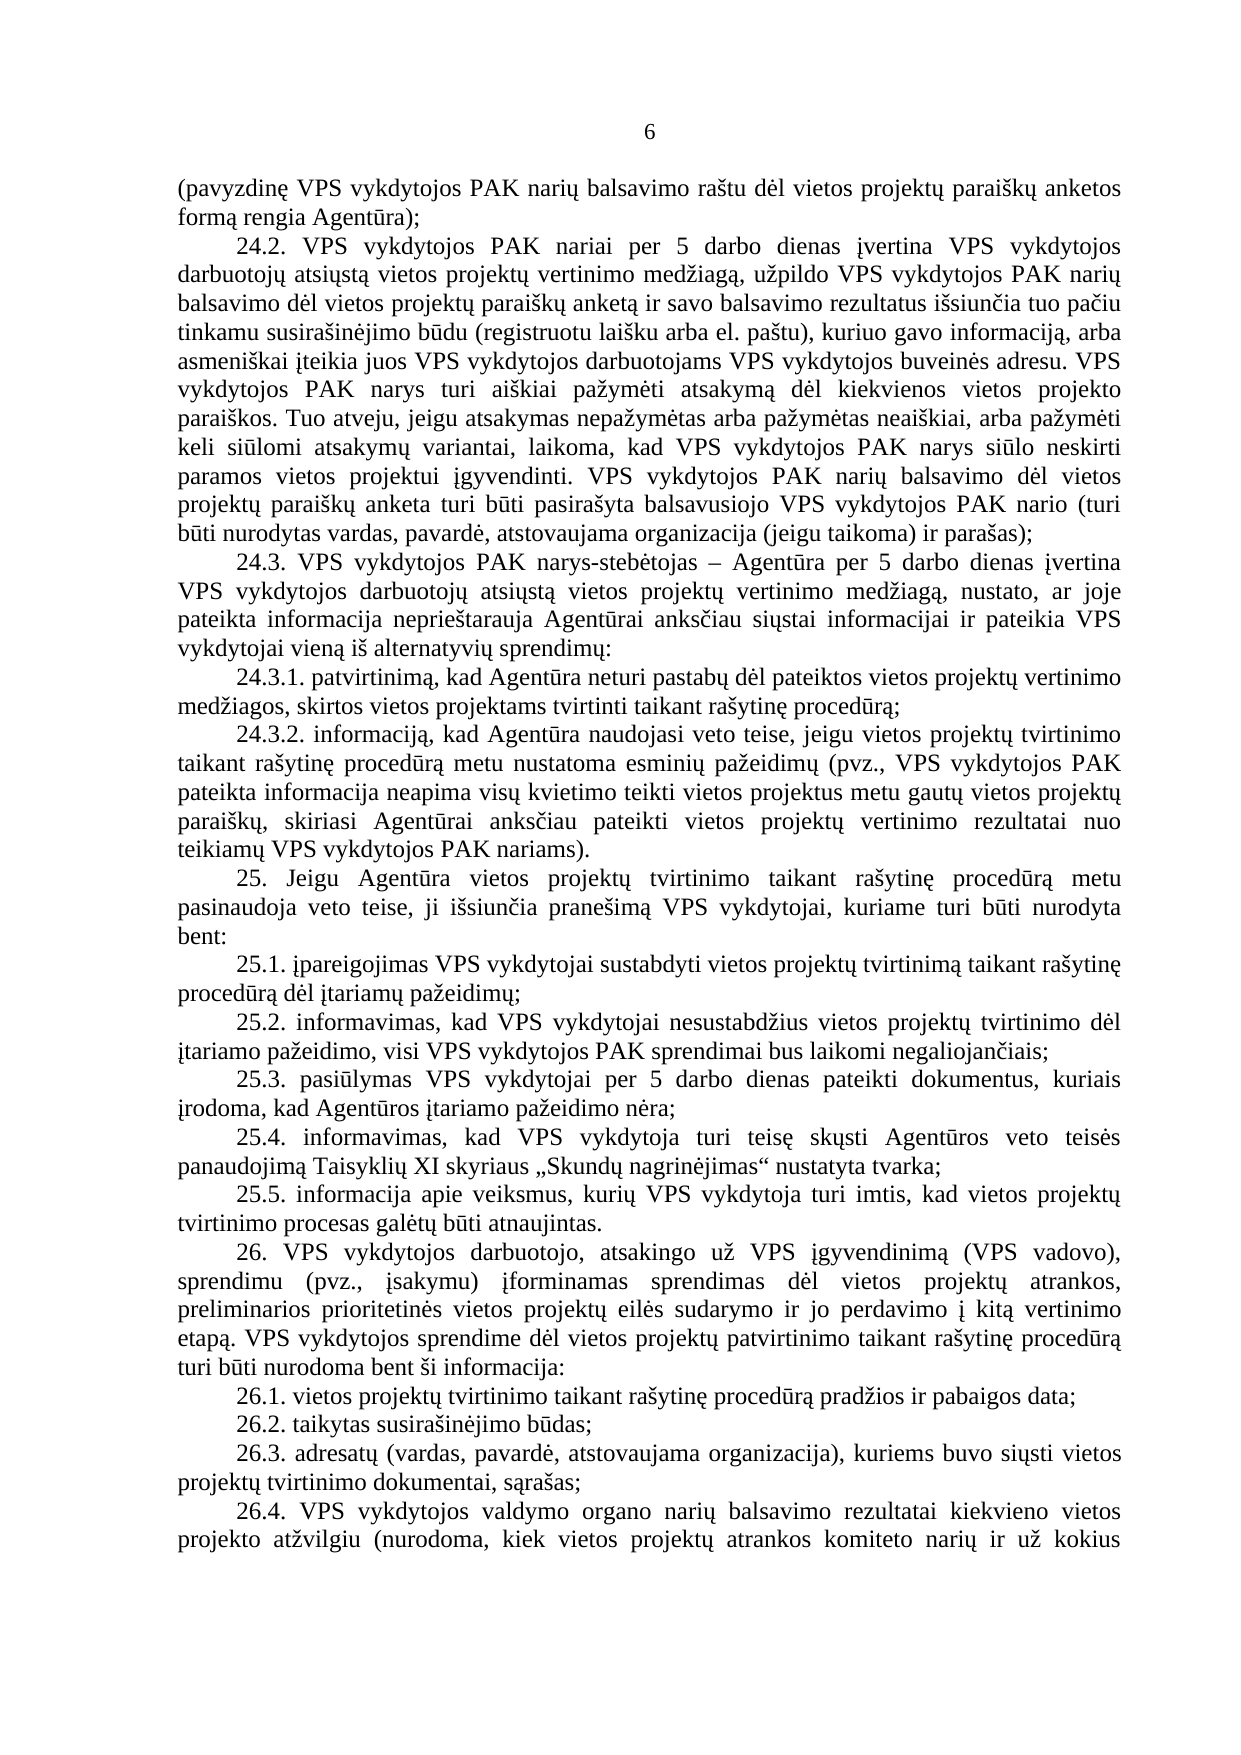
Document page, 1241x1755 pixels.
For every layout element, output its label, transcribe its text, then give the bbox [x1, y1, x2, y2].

text 26.2. taikytas susirašinėjimo būdas; [177, 1409, 1122, 1438]
text 25.5. informacija apie veiksmus, kurių VPS vykdytoja turi imtis, kad vietos projektų tvirtinimo procesas galėtų būti atnaujintas. [177, 1179, 1122, 1237]
text 25. Jeigu Agentūra vietos projektų tvirtinimo taikant rašytinę procedūrą metu pasinaudoja veto teise, ji išsiunčia pranešimą VPS vykdytojai, kuriame turi būti nurodyta bent: [177, 863, 1122, 949]
text 26.4. VPS vykdytojos valdymo organo narių balsavimo rezultatai kiekvieno vietos projekto atžvilgiu (nurodoma, kiek vietos projektų atrankos komiteto narių ir už kokius [177, 1496, 1122, 1553]
text 25.4. informavimas, kad VPS vykdytoja turi teisę skųsti Agentūros veto teisės panaudojimą Taisyklių XI skyriaus „Skundų nagrinėjimas“ nustatyta tvarka; [177, 1122, 1122, 1179]
text 24.3.1. patvirtinimą, kad Agentūra neturi pastabų dėl pateiktos vietos projektų vertinimo medžiagos, skirtos vietos projektams tvirtinti taikant rašytinę procedūrą; [177, 662, 1122, 719]
text 26.1. vietos projektų tvirtinimo taikant rašytinę procedūrą pradžios ir pabaigos data; [177, 1381, 1122, 1409]
text 25.2. informavimas, kad VPS vykdytojai nesustabdžius vietos projektų tvirtinimo dėl įtariamo pažeidimo, visi VPS vykdytojos PAK sprendimai bus laikomi negaliojančiais; [177, 1007, 1122, 1064]
text 26. VPS vykdytojos darbuotojo, atsakingo už VPS įgyvendinimą (VPS vadovo), sprendimu (pvz., įsakymu) įforminamas sprendimas dėl vietos projektų atrankos, preliminarios prioritetinės vietos projektų eilės sudarymo ir jo perdavimo į kitą vertinimo etapą. VPS vykdytojos sprendime dėl vietos projektų patvirtinimo taikant rašytinę procedūrą turi būti nurodoma bent ši informacija: [177, 1237, 1122, 1381]
text (pavyzdinę VPS vykdytojos PAK narių balsavimo raštu dėl vietos projektų paraiškų anketos formą rengia Agentūra); [177, 173, 1122, 231]
text 24.2. VPS vykdytojos PAK nariai per 5 darbo dienas įvertina VPS vykdytojos darbuotojų atsiųstą vietos projektų vertinimo medžiagą, užpildo VPS vykdytojos PAK narių balsavimo dėl vietos projektų paraiškų anketą ir savo balsavimo rezultatus išsiunčia tuo pačiu tinkamu susirašinėjimo būdu (registruotu laišku arba el. paštu), kuriuo gavo informaciją, arba asmeniškai įteikia juos VPS vykdytojos darbuotojams VPS vykdytojos buveinės adresu. VPS vykdytojos PAK narys turi aiškiai pažymėti atsakymą dėl kiekvienos vietos projekto paraiškos. Tuo atveju, jeigu atsakymas nepažymėtas arba pažymėtas neaiškiai, arba pažymėti keli siūlomi atsakymų variantai, laikoma, kad VPS vykdytojos PAK narys siūlo neskirti paramos vietos projektui įgyvendinti. VPS vykdytojos PAK narių balsavimo dėl vietos projektų paraiškų anketa turi būti pasirašyta balsavusiojo VPS vykdytojos PAK nario (turi būti nurodytas vardas, pavardė, atstovaujama organizacija (jeigu taikoma) ir parašas); [177, 231, 1122, 547]
text 26.3. adresatų (vardas, pavardė, atstovaujama organizacija), kuriems buvo siųsti vietos projektų tvirtinimo dokumentai, sąrašas; [177, 1438, 1122, 1496]
text 24.3.2. informaciją, kad Agentūra naudojasi veto teise, jeigu vietos projektų tvirtinimo taikant rašytinę procedūrą metu nustatoma esminių pažeidimų (pvz., VPS vykdytojos PAK pateikta informacija neapima visų kvietimo teikti vietos projektus metu gautų vietos projektų paraiškų, skiriasi Agentūrai anksčiau pateikti vietos projektų vertinimo rezultatai nuo teikiamų VPS vykdytojos PAK nariams). [177, 719, 1122, 863]
text 25.1. įpareigojimas VPS vykdytojai sustabdyti vietos projektų tvirtinimą taikant rašytinę procedūrą dėl įtariamų pažeidimų; [177, 949, 1122, 1007]
text 24.3. VPS vykdytojos PAK narys-stebėtojas – Agentūra per 5 darbo dienas įvertina VPS vykdytojos darbuotojų atsiųstą vietos projektų vertinimo medžiagą, nustato, ar joje pateikta informacija neprieštarauja Agentūrai anksčiau siųstai informacijai ir pateikia VPS vykdytojai vieną iš alternatyvių sprendimų: [177, 547, 1122, 662]
text 25.3. pasiūlymas VPS vykdytojai per 5 darbo dienas pateikti dokumentus, kuriais įrodoma, kad Agentūros įtariamo pažeidimo nėra; [177, 1064, 1122, 1122]
